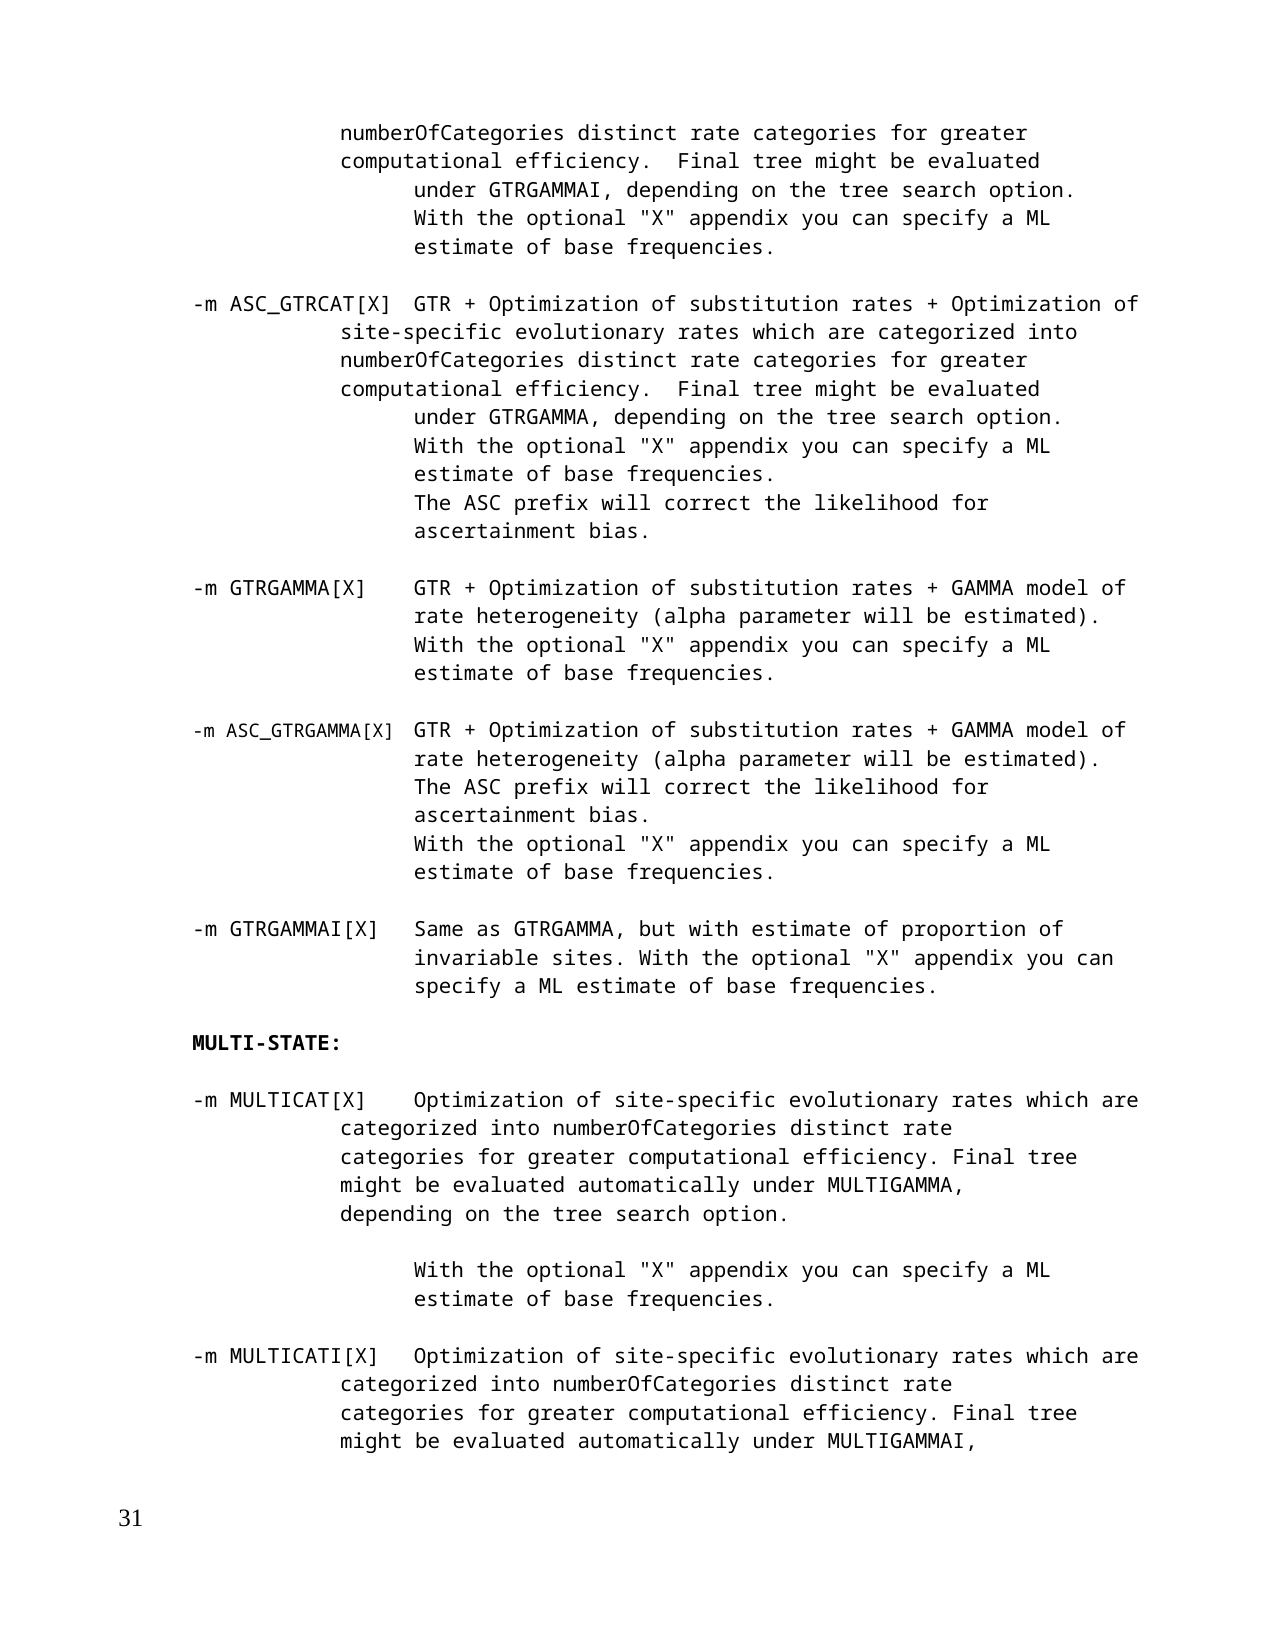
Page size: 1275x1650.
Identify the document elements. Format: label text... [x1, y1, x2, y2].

text The ASC prefix will correct the likelihood for ascertainment bias. [118, 772, 1157, 829]
text -m GTRGAMMA[X] GTR + Optimization of substitution rates + GAMMA model of rate heterogeneity (alpha parameter will be estimated). [118, 573, 1157, 630]
text With the optional "X" appendix you can specify a ML estimate of base frequencies. [118, 431, 1157, 488]
text MULTI-STATE: [118, 1028, 1157, 1057]
text under GTRGAMMAI, depending on the tree search option. [118, 175, 1157, 203]
text under GTRGAMMA, depending on the tree search option. [118, 402, 1157, 431]
text numberOfCategories distinct rate categories for greater computational efficiency. Final tree might be evaluated [118, 118, 1157, 175]
text -m MULTICAT[X] Optimization of site-specific evolutionary rates which are categorized into numberOfCategories distinct rate categories for greater computational efficiency. Final tree might be evaluated automatically under MULTIGAMMA, depending on the tree search option. [118, 1085, 1157, 1227]
text -m ASC_GTRCAT[X] GTR + Optimization of substitution rates + Optimization of site-specific evolutionary rates which are categorized into numberOfCategories distinct rate categories for greater computational efficiency. Final tree might be evaluated [118, 289, 1157, 402]
text With the optional "X" appendix you can specify a ML estimate of base frequencies. [118, 829, 1157, 886]
text -m GTRGAMMAI[X] Same as GTRGAMMA, but with estimate of proportion of invariable sites. With the optional "X" appendix you can specify a ML estimate of base frequencies. [118, 914, 1157, 1000]
text -m MULTICATI[X] Optimization of site-specific evolutionary rates which are categorized into numberOfCategories distinct rate categories for greater computational efficiency. Final tree might be evaluated automatically under MULTIGAMMAI, [118, 1341, 1157, 1455]
text The ASC prefix will correct the likelihood for ascertainment bias. [118, 488, 1157, 545]
text With the optional "X" appendix you can specify a ML estimate of base frequencies. [118, 630, 1157, 687]
text With the optional "X" appendix you can specify a ML estimate of base frequencies. [118, 203, 1157, 260]
text -m ASC_GTRGAMMA[X] GTR + Optimization of substitution rates + GAMMA model of rate heterogeneity (alpha parameter will be estimated). [118, 715, 1157, 772]
text With the optional "X" appendix you can specify a ML estimate of base frequencies. [118, 1256, 1157, 1312]
